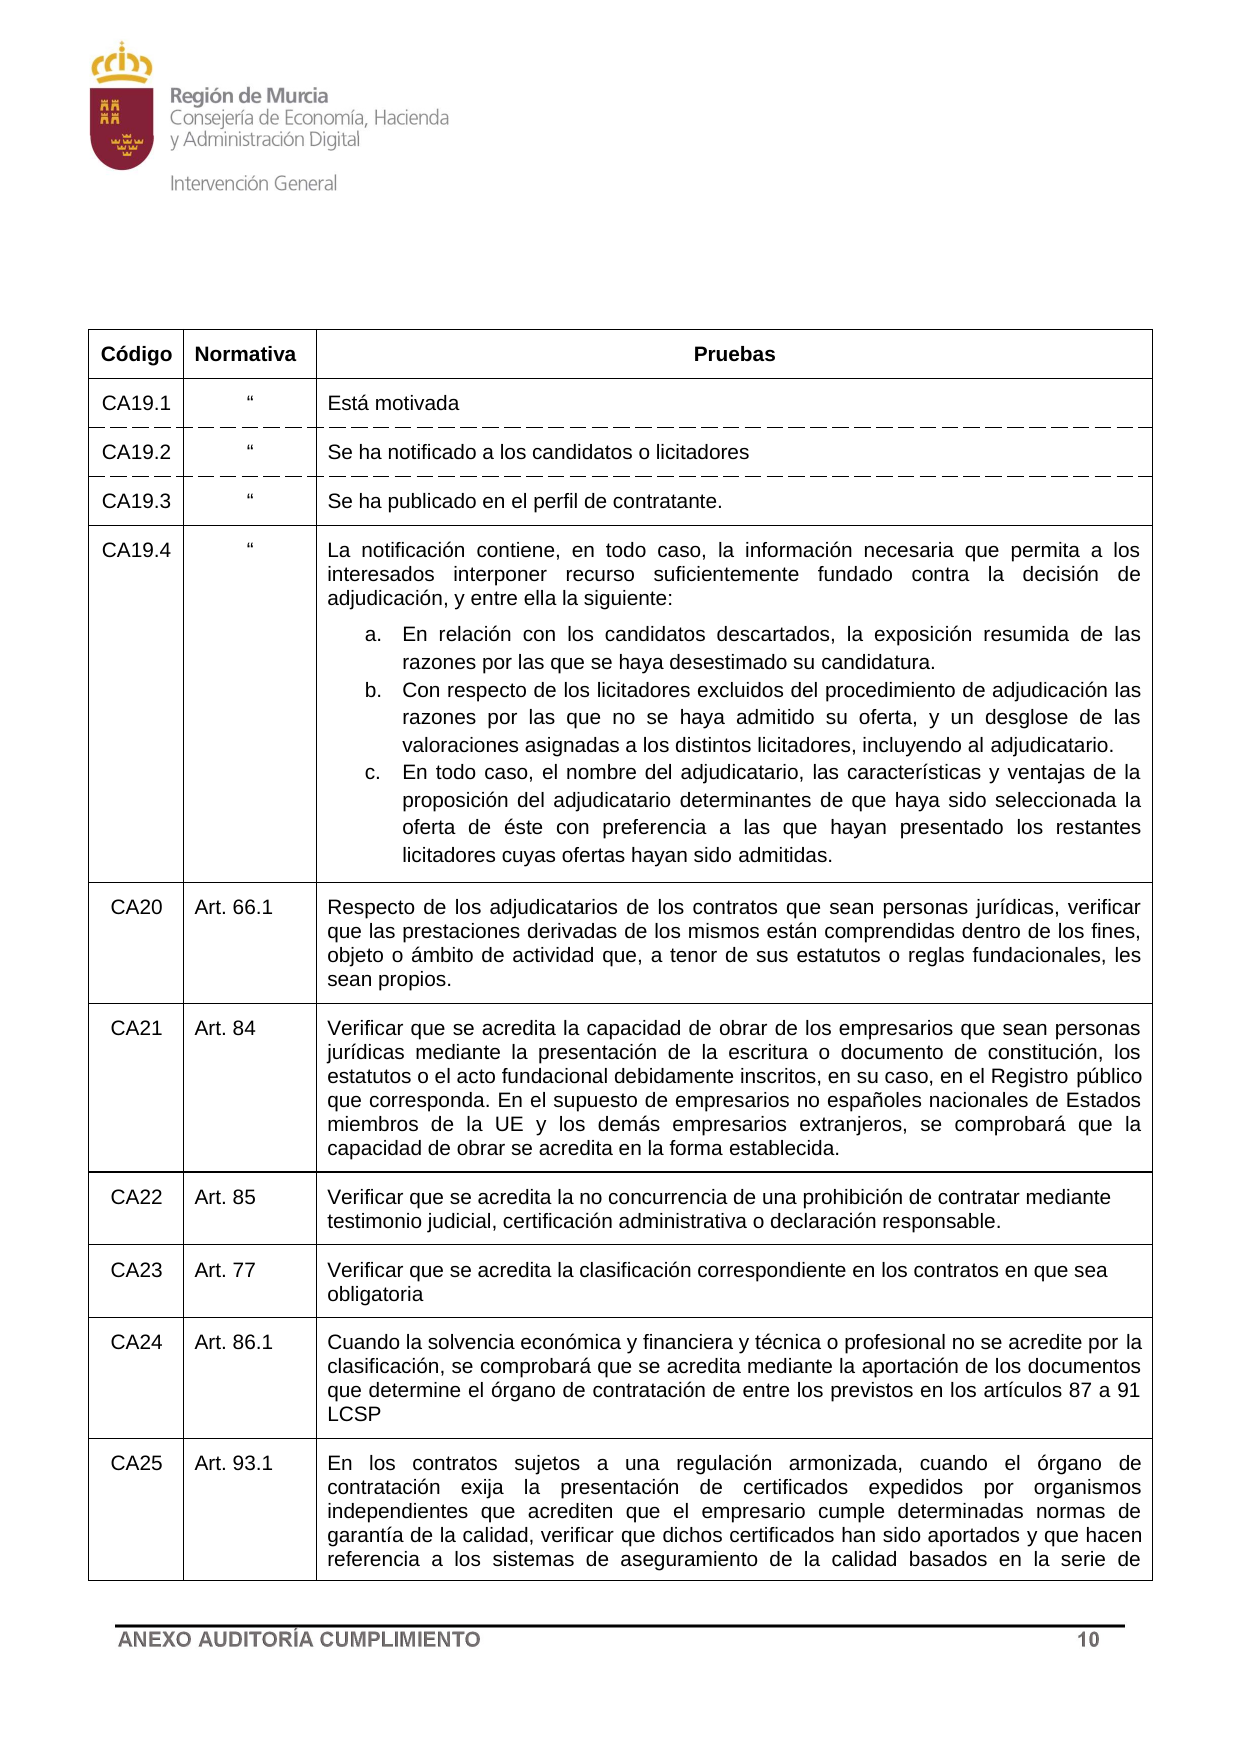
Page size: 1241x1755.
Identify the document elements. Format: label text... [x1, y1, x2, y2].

table_cell Se ha notificado a los candidatos o licitadores [317, 427, 1152, 476]
table_header Pruebas [317, 330, 1152, 378]
table_cell En los contratos sujetos a una regulación armonizada, cuando el órgano de contratación exija la presentación de certificados expedidos por organismos independientes que acrediten que el empresario cumple determinadas normas de garantía de la calidad, verificar que dichos certificados han sido aportados y que hacen referencia a los sistemas de aseguramiento de la calidad basados en la serie de [317, 1439, 1152, 1580]
table_cell CA25 [89, 1439, 183, 1580]
table_cell Art. 66.1 [184, 883, 316, 1003]
table_cell CA21 [89, 1004, 183, 1171]
table_cell Art. 85 [184, 1173, 316, 1244]
table_cell Está motivada [317, 379, 1152, 427]
table_cell “ [184, 379, 316, 427]
table_cell CA20 [89, 883, 183, 1003]
table_cell “ [184, 526, 316, 882]
table_cell La notificación contiene, en todo caso, la información necesaria que permita a los interesados interponer recurso suficientemente fundado contra la decisión de adjudicación, y entre ella la siguiente: En relación con los candidatos descartados, la exposición resumida de las razones por las que se haya desestimado su candidatura. Con respecto de los licitadores excluidos del procedimiento de adjudicación las razones por las que no se haya admitido su oferta, y un desglose de las valoraciones asignadas a los distintos licitadores, incluyendo al adjudicatario. En todo caso, el nombre del adjudicatario, las características y ventajas de la proposición del adjudicatario determinantes de que haya sido seleccionada la oferta de éste con preferencia a las que hayan presentado los restantes licitadores cuyas ofertas hayan sido admitidas. [317, 526, 1152, 882]
table_cell Art. 86.1 [184, 1318, 316, 1438]
table_cell CA22 [89, 1173, 183, 1244]
table_cell Verificar que se acredita la clasificación correspondiente en los contratos en que sea obligatoria [317, 1245, 1152, 1317]
table_cell Art. 84 [184, 1004, 316, 1171]
table_cell CA24 [89, 1318, 183, 1438]
table_cell Verificar que se acredita la capacidad de obrar de los empresarios que sean personas jurídicas mediante la presentación de la escritura o documento de constitución, los estatutos o el acto fundacional debidamente inscritos, en su caso, en el Registro público que corresponda. En el supuesto de empresarios no españoles nacionales de Estados miembros de la UE y los demás empresarios extranjeros, se comprobará que la capacidad de obrar se acredita en la forma establecida. [317, 1004, 1152, 1171]
table_header Código [89, 330, 183, 378]
table_cell Art. 77 [184, 1245, 316, 1317]
table_cell CA19.4 [89, 526, 183, 882]
table_cell CA19.3 [89, 476, 183, 524]
table_cell Se ha publicado en el perfil de contratante. [317, 476, 1152, 524]
table_cell “ [184, 427, 316, 476]
table_cell Respecto de los adjudicatarios de los contratos que sean personas jurídicas, verificar que las prestaciones derivadas de los mismos están comprendidas dentro de los fines, objeto o ámbito de actividad que, a tenor de sus estatutos o reglas fundacionales, les sean propios. [317, 883, 1152, 1003]
table_cell CA19.1 [89, 379, 183, 427]
table_cell “ [184, 476, 316, 524]
table_cell Art. 93.1 [184, 1439, 316, 1580]
table_cell Verificar que se acredita la no concurrencia de una prohibición de contratar mediante testimonio judicial, certificación administrativa o declaración responsable. [317, 1173, 1152, 1244]
table_header Normativa [184, 330, 316, 378]
table_cell Cuando la solvencia económica y financiera y técnica o profesional no se acredite por la clasificación, se comprobará que se acredita mediante la aportación de los documentos que determine el órgano de contratación de entre los previstos en los artículos 87 a 91 LCSP [317, 1318, 1152, 1438]
table_cell CA23 [89, 1245, 183, 1317]
table_cell CA19.2 [89, 427, 183, 476]
